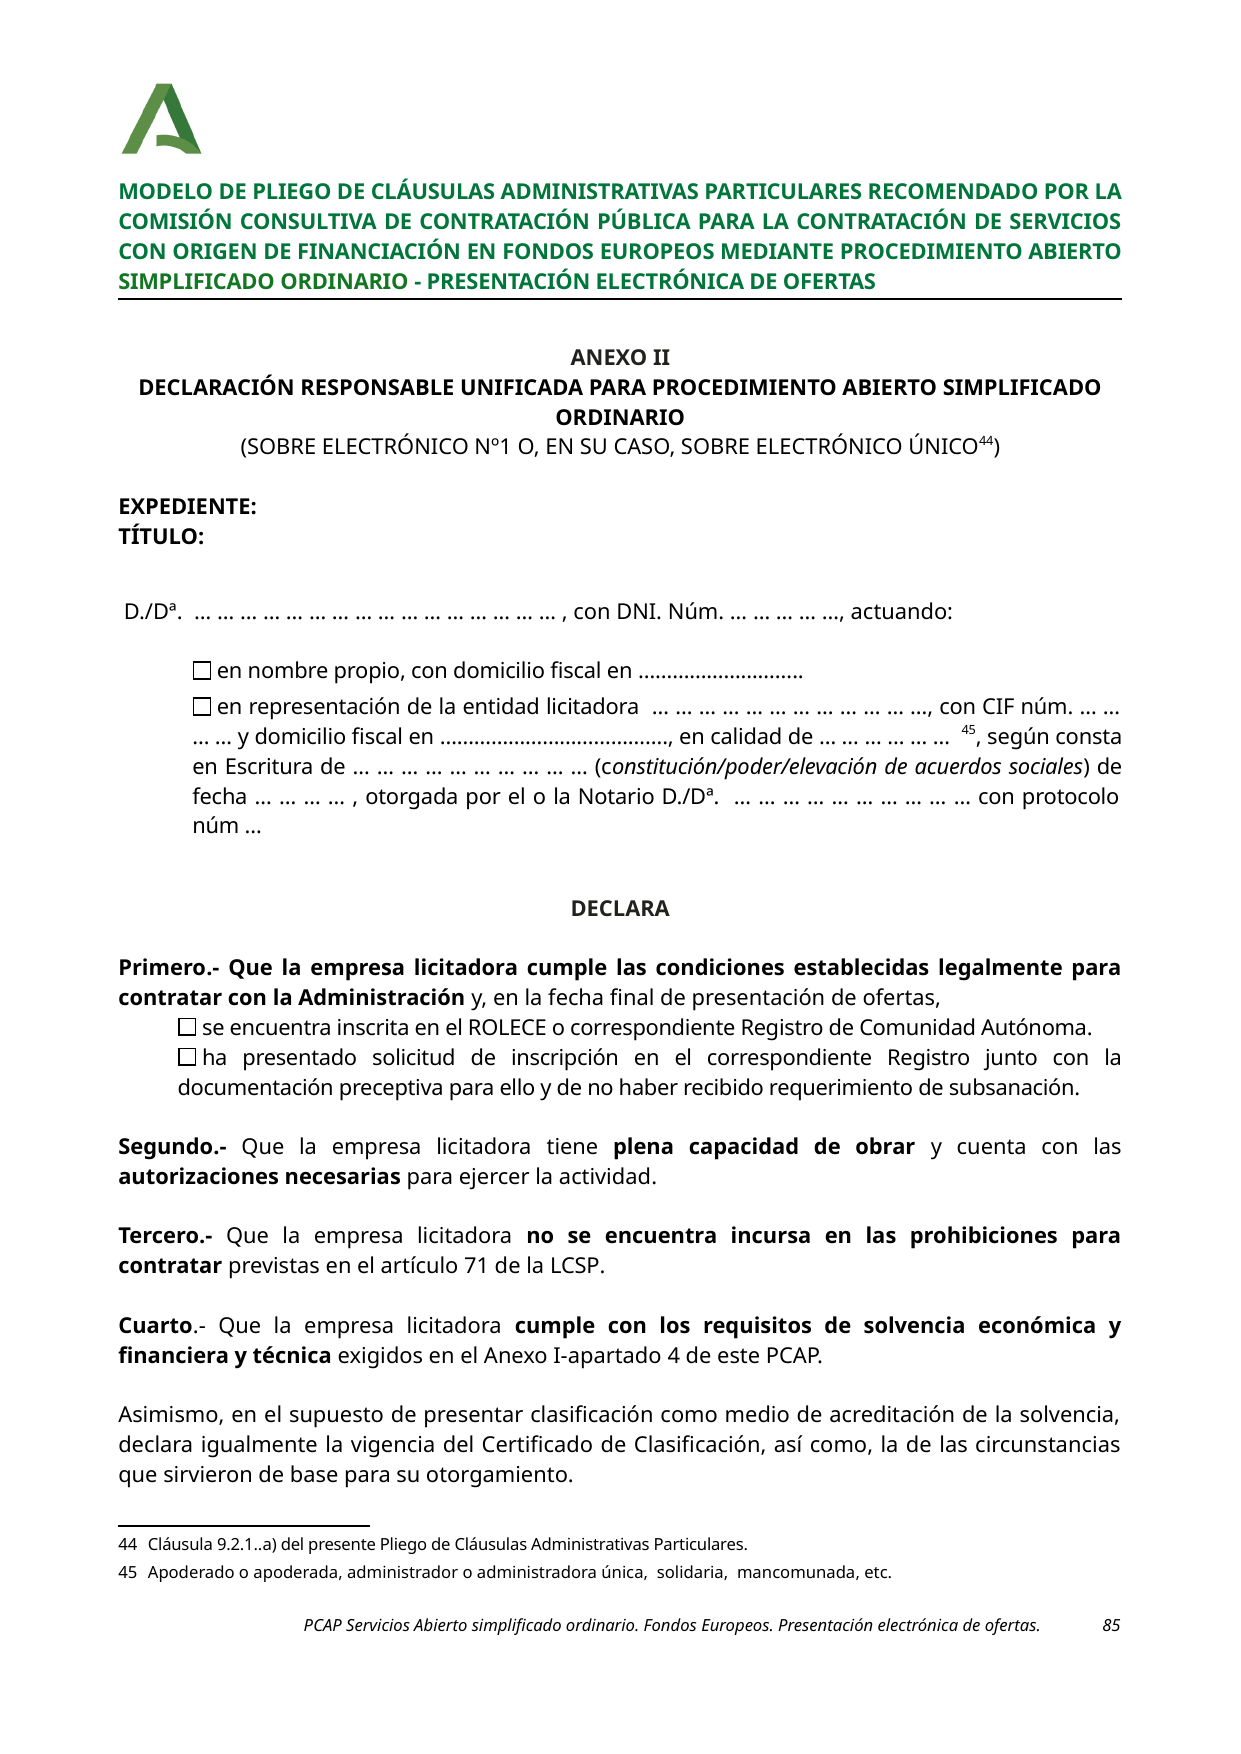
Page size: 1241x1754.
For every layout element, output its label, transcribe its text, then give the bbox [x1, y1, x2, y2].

text Apoderado o apoderada, administrador o administradora única, solidaria, mancomunada, etc. [118, 1561, 1122, 1584]
text EXPEDIENTE: [118, 491, 1122, 521]
picture [117, 79, 206, 158]
text MODELO DE PLIEGO DE CLÁUSULAS ADMINISTRATIVAS PARTICULARES RECOMENDADO POR LA COMISIÓN CONSULTIVA DE CONTRATACIÓN PÚBLICA PARA LA CONTRATACIÓN DE SERVICIOS CON ORIGEN DE FINANCIACIÓN EN FONDOS EUROPEOS MEDIANTE PROCEDIMIENTO ABIERTO SIMPLIFICADO ORDINARIO - PRESENTACIÓN ELECTRÓNICA DE OFERTAS [118, 176, 1122, 298]
text ANEXO II [118, 342, 1122, 372]
text Tercero.- Que la empresa licitadora no se encuentra incursa en las prohibiciones para contratar previstas en el artículo 71 de la LCSP. [118, 1221, 1122, 1280]
text DECLARA [118, 893, 1122, 923]
list ha presentado solicitud de inscripción en el correspondiente Registro junto con la documentación preceptiva para ello y de no haber recibido requerimiento de subsanación. [177, 1042, 1122, 1101]
list Primero.- Que la empresa licitadora cumple las condiciones establecidas legalmente para contratar con la Administración y, en la fecha final de presentación de ofertas, [118, 952, 1122, 1012]
text Cuarto.- Que la empresa licitadora cumple con los requisitos de solvencia económica y financiera y técnica exigidos en el Anexo I-apartado 4 de este PCAP. [118, 1310, 1122, 1369]
text TÍTULO: [118, 521, 1122, 551]
text Segundo.- Que la empresa licitadora tiene plena capacidad de obrar y cuenta con las autorizaciones necesarias para ejercer la actividad. [118, 1131, 1122, 1191]
text (SOBRE ELECTRÓNICO Nº1 O, EN SU CASO, SOBRE ELECTRÓNICO ÚNICO) [118, 431, 1122, 461]
text en representación de la entidad licitadora … … … … … … … … … … … …, con CIF núm. … … … … y domicilio fiscal en …………………………………., en calidad de … … … … … … , según consta en Escritura de … … … … … … … … … … (constitución/poder/elevación de acuerdos sociales) de fecha … … … … , otorgada por el o la Notario D./Dª. … … … … … … … … … … con protocolo núm … [192, 691, 1122, 840]
text en nombre propio, con domicilio fiscal en ……………………….. [192, 656, 1122, 685]
text D./Dª. … … … … … … … … … … … … … … … … , con DNI. Núm. … … … … …, actuando: [118, 596, 1122, 626]
list se encuentra inscrita en el ROLECE o correspondiente Registro de Comunidad Autónoma. [177, 1012, 1122, 1042]
text Cláusula 9.2.1..a) del presente Pliego de Cláusulas Administrativas Particulares. [118, 1532, 1122, 1555]
text DECLARACIÓN RESPONSABLE UNIFICADA PARA PROCEDIMIENTO ABIERTO SIMPLIFICADO ORDINARIO [118, 372, 1122, 431]
text Asimismo, en el supuesto de presentar clasificación como medio de acreditación de la solvencia, declara igualmente la vigencia del Certificado de Clasificación, así como, la de las circunstancias que sirvieron de base para su otorgamiento. [118, 1399, 1122, 1489]
